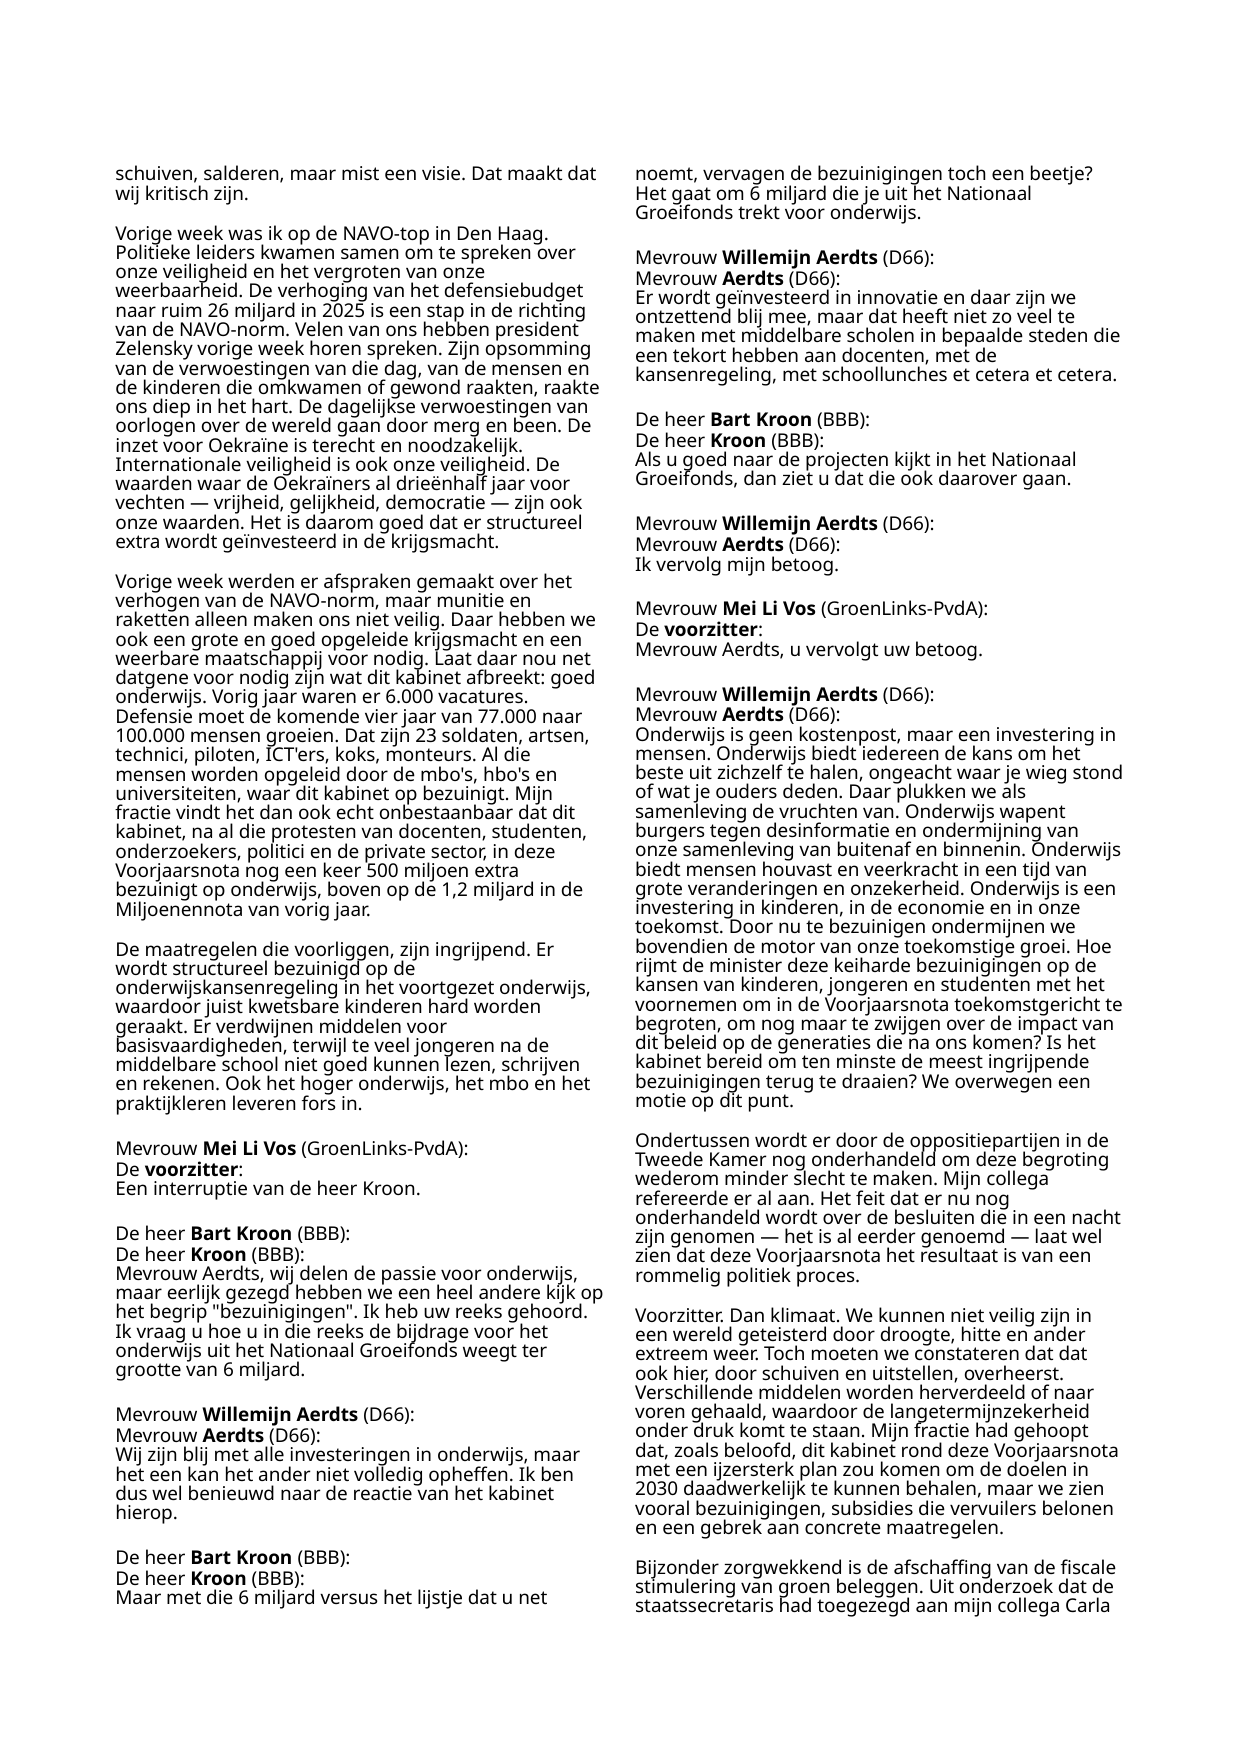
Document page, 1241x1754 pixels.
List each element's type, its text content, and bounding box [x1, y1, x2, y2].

text noemt, vervagen de bezuinigingen toch een beetje? Het gaat om 6 miljard die je uit het Nationaal Groeifonds trekt voor onderwijs. [635, 165, 1125, 223]
text Mevrouw Willemijn Aerdts (D66): [635, 511, 1125, 536]
text De heer Kroon (BBB): [115, 1246, 605, 1265]
text De heer Kroon (BBB): [115, 1570, 605, 1589]
text Mevrouw Aerdts (D66): [115, 1427, 605, 1446]
text De heer Bart Kroon (BBB): [635, 406, 1125, 432]
text Mevrouw Willemijn Aerdts (D66): [635, 681, 1125, 706]
text Mevrouw Aerdts (D66): [635, 536, 1125, 556]
text Mevrouw Aerdts, u vervolgt uw betoog. [635, 641, 1125, 660]
text Mevrouw Aerdts (D66): [635, 706, 1125, 726]
text De heer Bart Kroon (BBB): [115, 1544, 605, 1570]
text Mevrouw Willemijn Aerdts (D66): [635, 244, 1125, 270]
text Mevrouw Mei Li Vos (GroenLinks-PvdA): [115, 1135, 605, 1161]
text schuiven, salderen, maar mist een visie. Dat maakt dat wij kritisch zijn. [115, 165, 605, 204]
text De voorzitter: [635, 621, 1125, 641]
text Mevrouw Willemijn Aerdts (D66): [115, 1401, 605, 1427]
text Wij zijn blij met alle investeringen in onderwijs, maar het een kan het ander niet volledig opheffen. Ik ben dus wel benieuwd naar de reactie van het kabinet hierop. [115, 1446, 605, 1523]
text De voorzitter: [115, 1161, 605, 1180]
text Voorzitter. Dan klimaat. We kunnen niet veilig zijn in een wereld geteisterd door droogte, hitte en ander extreem weer. Toch moeten we constateren dat dat ook hier, door schuiven en uitstellen, overheerst. Verschillende middelen worden herverdeeld of naar voren gehaald, waardoor de langetermijnzekerheid onder druk komt te staan. Mijn fractie had gehoopt dat, zoals beloofd, dit kabinet rond deze Voorjaarsnota met een ijzersterk plan zou komen om de doelen in 2030 daadwerkelijk te kunnen behalen, maar we zien vooral bezuinigingen, subsidies die vervuilers belonen en een gebrek aan concrete maatregelen. [635, 1307, 1125, 1538]
text Bijzonder zorgwekkend is de afschaffing van de fiscale stimulering van groen beleggen. Uit onderzoek dat de staatssecretaris had toegezegd aan mijn collega Carla [635, 1559, 1125, 1617]
text Maar met die 6 miljard versus het lijstje dat u net [115, 1589, 605, 1608]
text Mevrouw Aerdts, wij delen de passie voor onderwijs, maar eerlijk gezegd hebben we een heel andere kijk op het begrip "bezuinigingen". Ik heb uw reeks gehoord. Ik vraag u hoe u in die reeks de bijdrage voor het onderwijs uit het Nationaal Groeifonds weegt ter grootte van 6 miljard. [115, 1265, 605, 1381]
text De heer Kroon (BBB): [635, 432, 1125, 451]
text Mevrouw Mei Li Vos (GroenLinks-PvdA): [635, 596, 1125, 621]
text Ondertussen wordt er door de oppositiepartijen in de Tweede Kamer nog onderhandeld om deze begroting wederom minder slecht te maken. Mijn collega refereerde er al aan. Het feit dat er nu nog onderhandeld wordt over de besluiten die in een nacht zijn genomen — het is al eerder genoemd — laat wel zien dat deze Voorjaarsnota het resultaat is van een rommelig politiek proces. [635, 1132, 1125, 1286]
text Vorige week was ik op de NAVO-top in Den Haag. Politieke leiders kwamen samen om te spreken over onze veiligheid en het vergroten van onze weerbaarheid. De verhoging van het defensiebudget naar ruim 26 miljard in 2025 is een stap in de richting van de NAVO-norm. Velen van ons hebben president Zelensky vorige week horen spreken. Zijn opsomming van de verwoestingen van die dag, van de mensen en de kinderen die omkwamen of gewond raakten, raakte ons diep in het hart. De dagelijkse verwoestingen van oorlogen over de wereld gaan door merg en been. De inzet voor Oekraïne is terecht en noodzakelijk. Internationale veiligheid is ook onze veiligheid. De waarden waar de Oekraïners al drieënhalf jaar voor vechten — vrijheid, gelijkheid, democratie — zijn ook onze waarden. Het is daarom goed dat er structureel extra wordt geïnvesteerd in de krijgsmacht. [115, 224, 605, 552]
text De maatregelen die voorliggen, zijn ingrijpend. Er wordt structureel bezuinigd op de onderwijskansenregeling in het voortgezet onderwijs, waardoor juist kwetsbare kinderen hard worden geraakt. Er verdwijnen middelen voor basisvaardigheden, terwijl te veel jongeren na de middelbare school niet goed kunnen lezen, schrijven en rekenen. Ook het hoger onderwijs, het mbo en het praktijkleren leveren fors in. [115, 941, 605, 1114]
text Er wordt geïnvesteerd in innovatie en daar zijn we ontzettend blij mee, maar dat heeft niet zo veel te maken met middelbare scholen in bepaalde steden die een tekort hebben aan docenten, met de kansenregeling, met schoollunches et cetera et cetera. [635, 289, 1125, 385]
text De heer Bart Kroon (BBB): [115, 1220, 605, 1246]
text Als u goed naar de projecten kijkt in het Nationaal Groeifonds, dan ziet u dat die ook daarover gaan. [635, 451, 1125, 490]
text Onderwijs is geen kostenpost, maar een investering in mensen. Onderwijs biedt iedereen de kans om het beste uit zichzelf te halen, ongeacht waar je wieg stond of wat je ouders deden. Daar plukken we als samenleving de vruchten van. Onderwijs wapent burgers tegen desinformatie en ondermijning van onze samenleving van buitenaf en binnenin. Onderwijs biedt mensen houvast en veerkracht in een tijd van grote veranderingen en onzekerheid. Onderwijs is een investering in kinderen, in de economie en in onze toekomst. Door nu te bezuinigen ondermijnen we bovendien de motor van onze toekomstige groei. Hoe rijmt de minister deze keiharde bezuinigingen op de kansen van kinderen, jongeren en studenten met het voornemen om in de Voorjaarsnota toekomstgericht te begroten, om nog maar te zwijgen over de impact van dit beleid op de generaties die na ons komen? Is het kabinet bereid om ten minste de meest ingrijpende bezuinigingen terug te draaien? We overwegen een motie op dit punt. [635, 726, 1125, 1111]
text Vorige week werden er afspraken gemaakt over het verhogen van de NAVO-norm, maar munitie en raketten alleen maken ons niet veilig. Daar hebben we ook een grote en goed opgeleide krijgsmacht en een weerbare maatschappij voor nodig. Laat daar nou net datgene voor nodig zijn wat dit kabinet afbreekt: goed onderwijs. Vorig jaar waren er 6.000 vacatures. Defensie moet de komende vier jaar van 77.000 naar 100.000 mensen groeien. Dat zijn 23 soldaten, artsen, technici, piloten, ICT'ers, koks, monteurs. Al die mensen worden opgeleid door de mbo's, hbo's en universiteiten, waar dit kabinet op bezuinigt. Mijn fractie vindt het dan ook echt onbestaanbaar dat dit kabinet, na al die protesten van docenten, studenten, onderzoekers, politici en de private sector, in deze Voorjaarsnota nog een keer 500 miljoen extra bezuinigt op onderwijs, boven op de 1,2 miljard in de Miljoenennota van vorig jaar. [115, 573, 605, 920]
text Ik vervolg mijn betoog. [635, 556, 1125, 575]
text Mevrouw Aerdts (D66): [635, 270, 1125, 289]
text Een interruptie van de heer Kroon. [115, 1180, 605, 1199]
